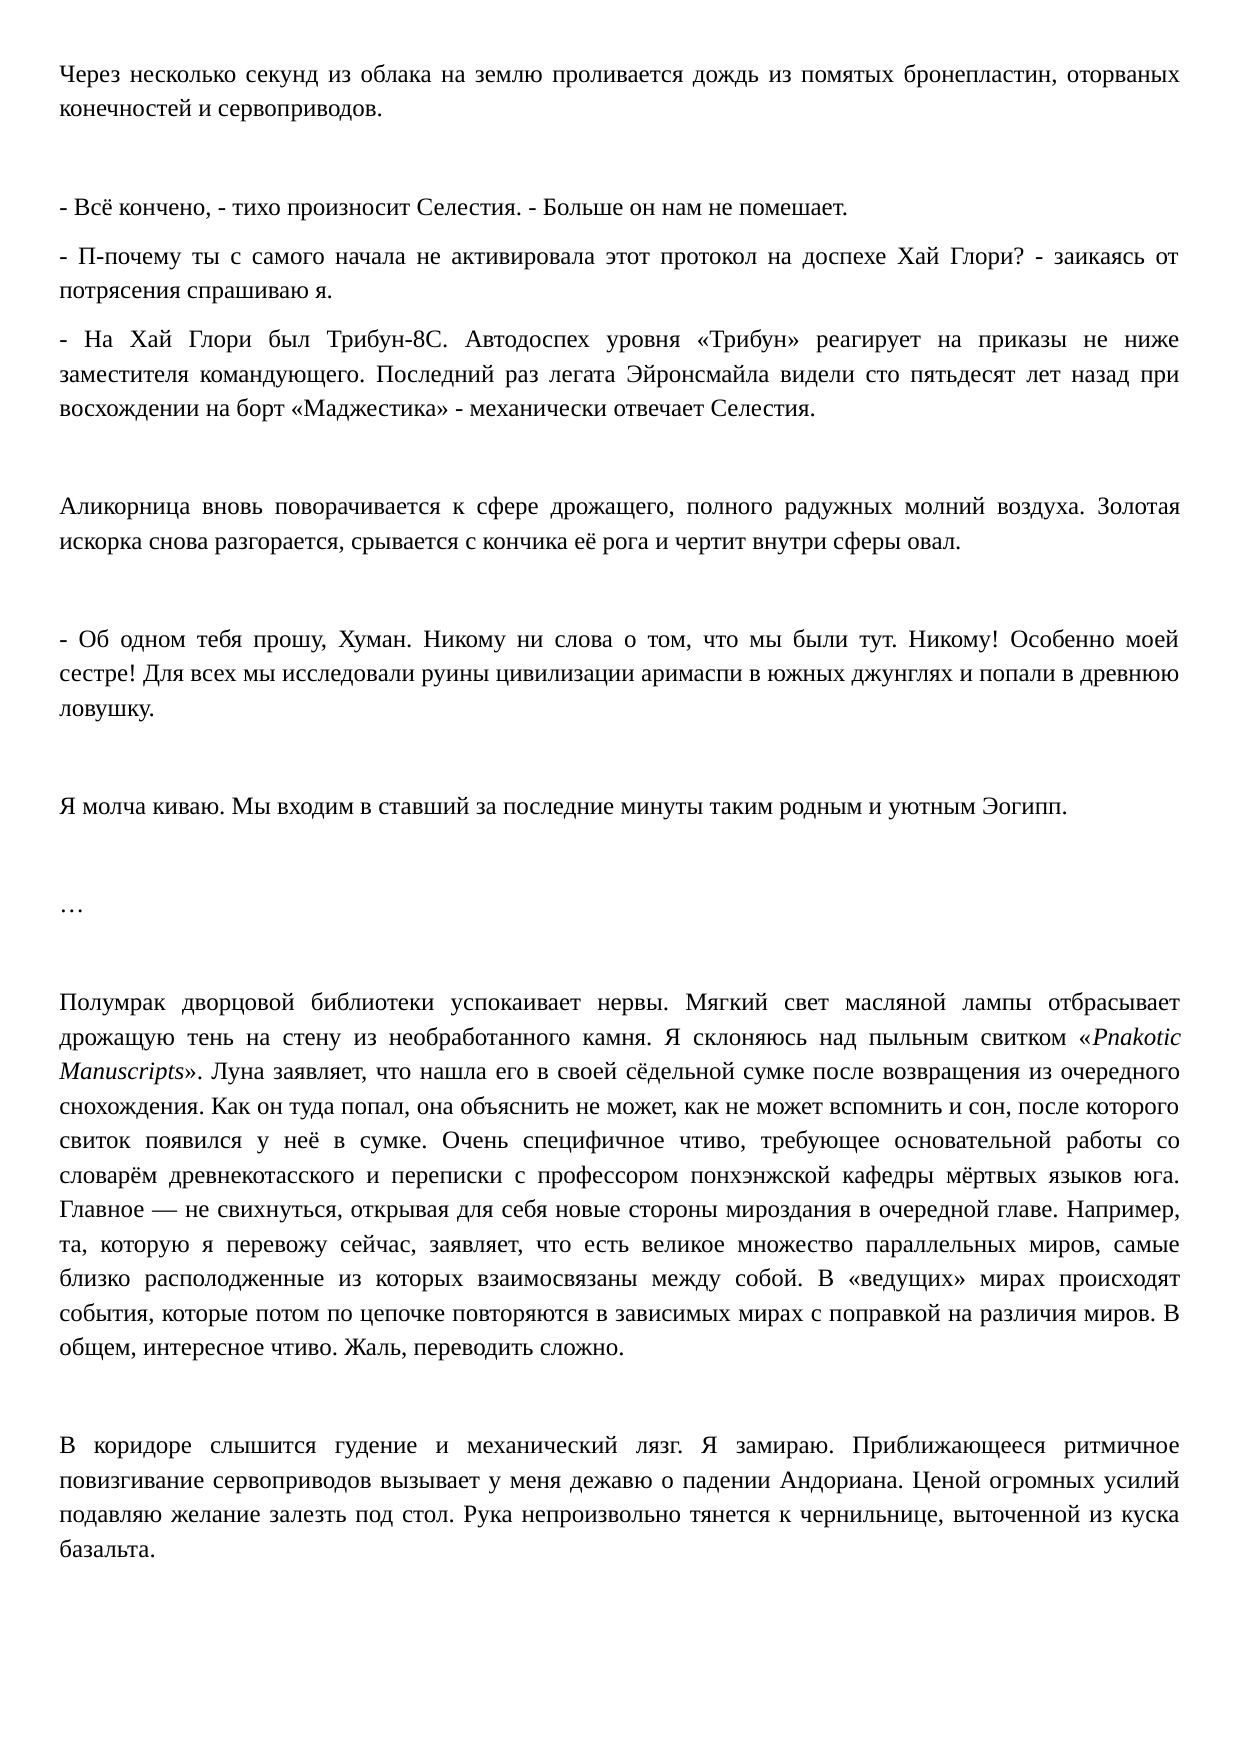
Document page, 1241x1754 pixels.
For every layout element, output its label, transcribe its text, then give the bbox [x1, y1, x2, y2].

text Через несколько секунд из облака на землю проливается дождь из помятых бронепластин, оторваных конечностей и сервоприводов. [59, 59, 1181, 122]
text - Всё кончено, - тихо произносит Селестия. - Больше он нам не помешает. [59, 192, 1181, 220]
text В коридоре слышится гудение и механический лязг. Я замираю. Приближающееся ритмичное повизгивание сервоприводов вызывает у меня дежавю о падении Андориана. Ценой огромных усилий подавляю желание залезть под стол. Рука непроизвольно тянется к чернильнице, выточенной из куска базальта. [59, 1430, 1181, 1562]
text Полумрак дворцовой библиотеки успокаивает нервы. Мягкий свет масляной лампы отбрасывает дрожащую тень на стену из необработанного камня. Я склоняюсь над пыльным свитком «Pnakotic Manuscripts». Луна заявляет, что нашла его в своей сёдельной сумке после возвращения из очередного снохождения. Как он туда попал, она объяснить не может, как не может вспомнить и сон, после которого свиток появился у неё в сумке. Очень специфичное чтиво, требующее основательной работы со словарём древнекотасского и переписки с профессором понхэнжской кафедры мёртвых языков юга. Главное — не свихнуться, открывая для себя новые стороны мироздания в очередной главе. Например, та, которую я перевожу сейчас, заявляет, что есть великое множество параллельных миров, самые близко располодженные из которых взаимосвязаны между собой. В «ведущих» мирах происходят события, которые потом по цепочке повторяются в зависимых мирах с поправкой на различия миров. В общем, интересное чтиво. Жаль, переводить сложно. [59, 987, 1181, 1361]
text - Об одном тебя прошу, Хуман. Никому ни слова о том, что мы были тут. Никому! Особенно моей сестре! Для всех мы исследовали руины цивилизации аримаспи в южных джунглях и попали в древнюю ловушку. [59, 624, 1181, 722]
text Аликорница вновь поворачивается к сфере дрожащего, полного радужных молний воздуха. Золотая искорка снова разгорается, срывается с кончика её рога и чертит внутри сферы овал. [59, 491, 1181, 554]
text Я молча киваю. Мы входим в ставший за последние минуты таким родным и уютным Эогипп. [59, 791, 1181, 820]
text - П-почему ты с самого начала не активировала этот протокол на доспехе Хай Глори? - заикаясь от потрясения спрашиваю я. [59, 241, 1181, 304]
text - На Хай Глори был Трибун-8С. Автодоспех уровня «Трибун» реагирует на приказы не ниже заместителя командующего. Последний раз легата Эйронсмайла видели сто пятьдесят лет назад при восхождении на борт «Маджестика» - механически отвечает Селестия. [59, 324, 1181, 422]
text … [59, 889, 1181, 918]
